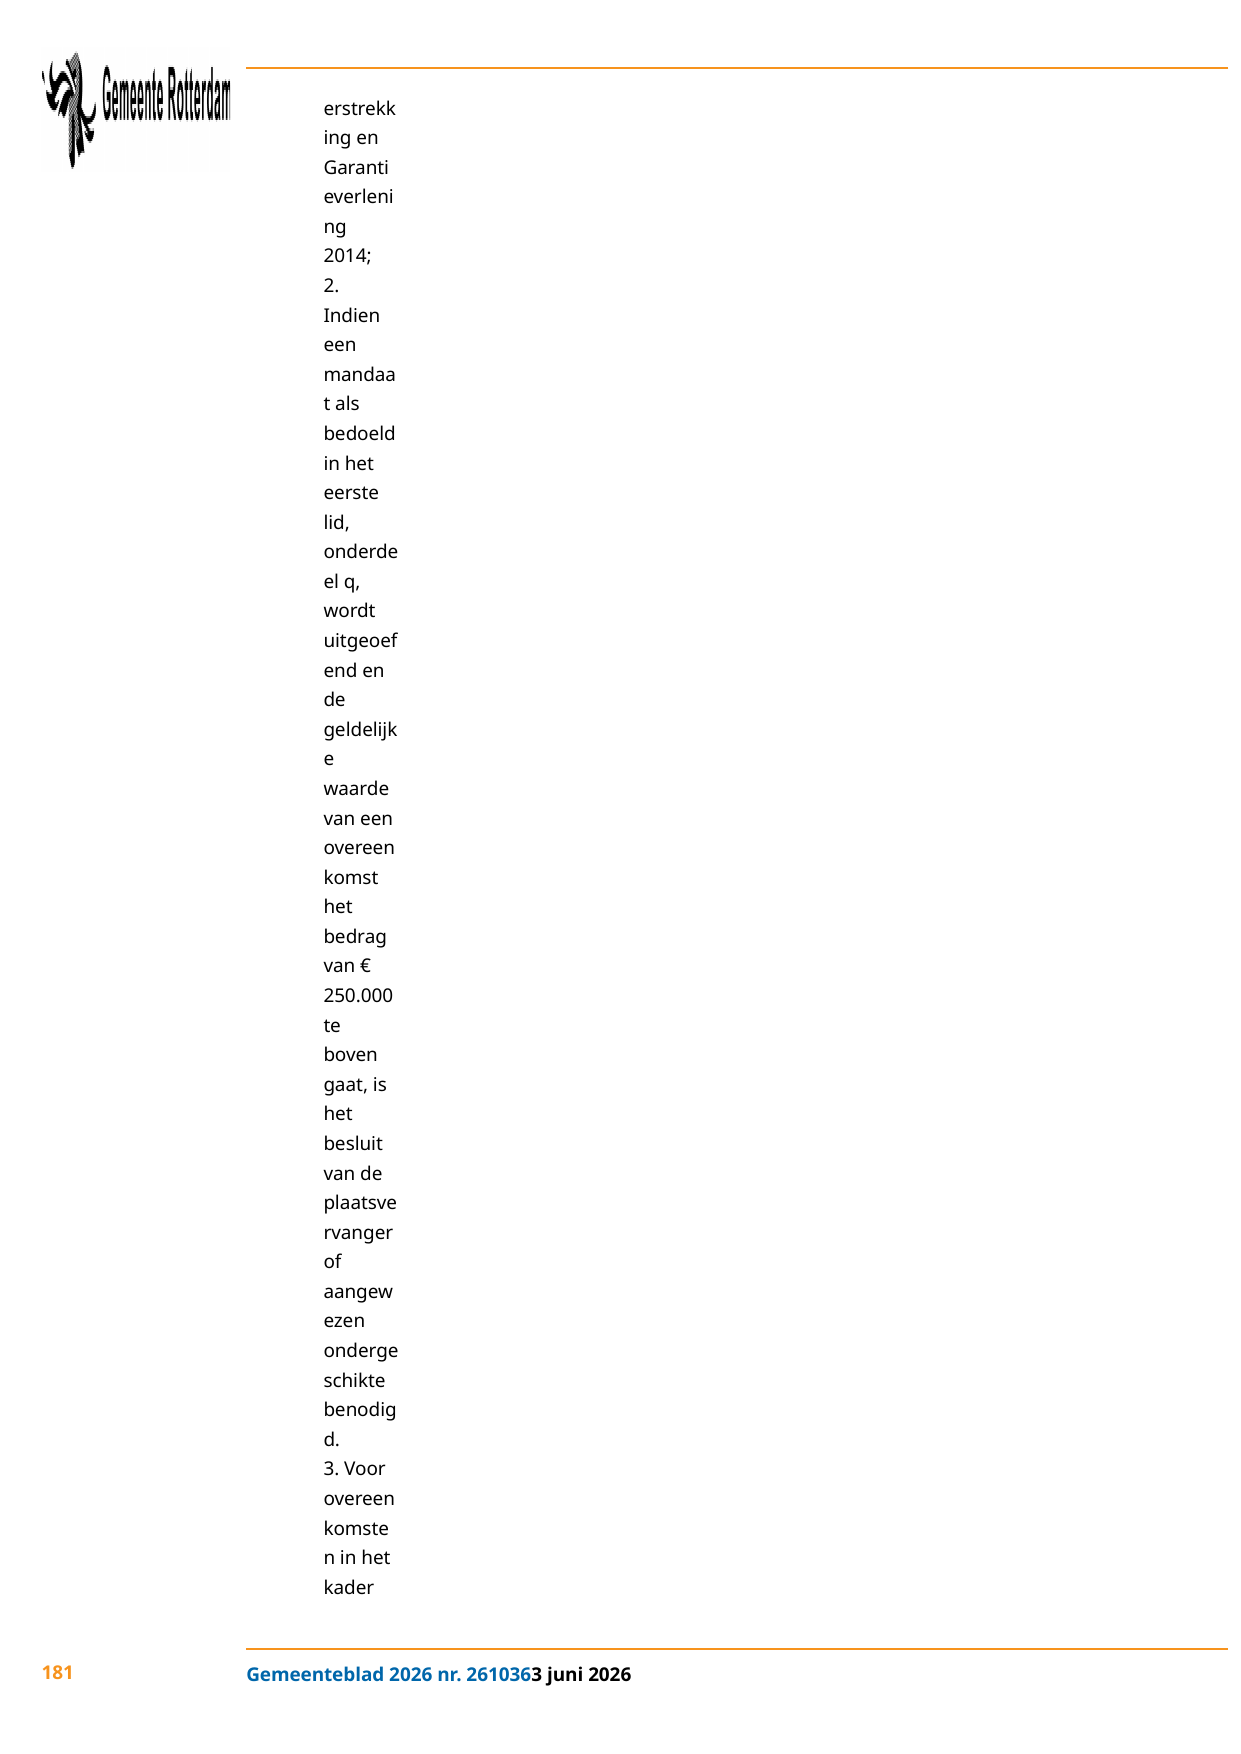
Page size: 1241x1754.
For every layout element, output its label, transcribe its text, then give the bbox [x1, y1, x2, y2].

table_cell [1076, 95, 1152, 1600]
table_cell [1001, 95, 1076, 1600]
picture [41, 47, 231, 172]
table_cell [926, 95, 1001, 1600]
table_cell erstrekking en Garantieverlening 2014; 2. Indien een mandaat als bedoeld in het eerste lid, onderdeel q, wordt uitgeoefend en de geldelijke waarde van een overeenkomst het bedrag van € 250.000 te boven gaat, is het besluit van de plaatsvervanger of aangewezen ondergeschikte benodigd. 3. Voor overeenkomsten in het kader [323, 95, 398, 1600]
table_cell [775, 95, 850, 1600]
table_cell [850, 95, 926, 1600]
table_cell [248, 95, 323, 1600]
table_cell [549, 95, 775, 1600]
table_cell [474, 95, 549, 1600]
table_cell [399, 95, 474, 1600]
